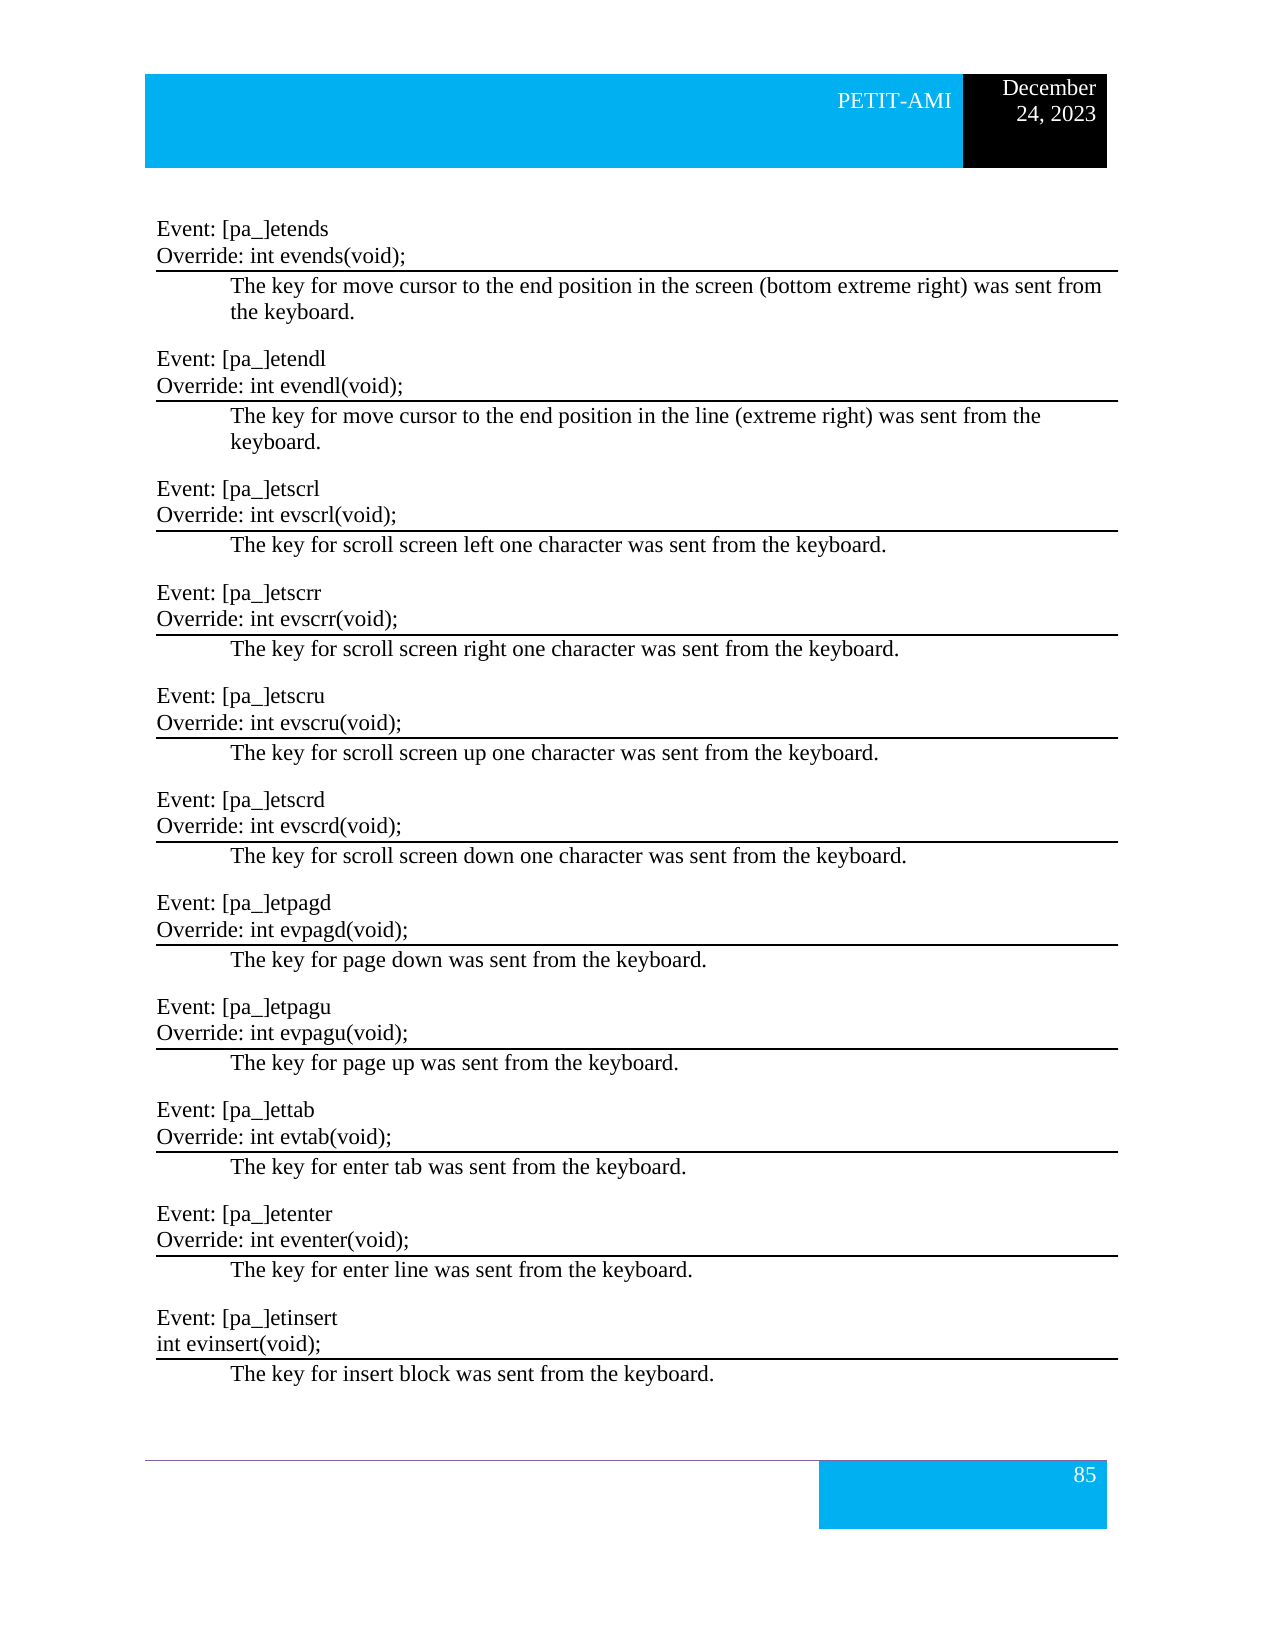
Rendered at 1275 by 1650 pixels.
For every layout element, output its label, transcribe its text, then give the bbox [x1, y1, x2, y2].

text Event: [pa_]etscrr [156, 579, 1118, 605]
text Event: [pa_]etenter [156, 1200, 1118, 1226]
text Event: [pa_]etinsert [156, 1303, 1118, 1330]
text Event: [pa_]ettab [156, 1096, 1118, 1123]
text Override: int eventer(void); [156, 1226, 1118, 1255]
text The key for page down was sent from the keyboard. [230, 946, 1118, 972]
text The key for move cursor to the end position in the screen (bottom extreme right) was sent from the keyboard. [230, 272, 1118, 324]
text int evinsert(void); [156, 1330, 1118, 1358]
text The key for scroll screen up one character was sent from the keyboard. [230, 739, 1118, 765]
text The key for enter tab was sent from the keyboard. [230, 1153, 1118, 1179]
text The key for insert block was sent from the keyboard. [230, 1360, 1118, 1386]
text Override: int evscrd(void); [156, 812, 1118, 841]
text Event: [pa_]etends [156, 215, 1118, 242]
text Event: [pa_]etendl [156, 345, 1118, 372]
text The key for move cursor to the end position in the line (extreme right) was sent from the keyboard. [230, 402, 1118, 454]
text Override: int evendl(void); [156, 372, 1118, 400]
text The key for scroll screen left one character was sent from the keyboard. [230, 532, 1118, 558]
text Override: int evtab(void); [156, 1123, 1118, 1151]
text Event: [pa_]etscrl [156, 475, 1118, 502]
text The key for scroll screen right one character was sent from the keyboard. [230, 636, 1118, 661]
text Event: [pa_]etscrd [156, 786, 1118, 812]
text Override: int evpagd(void); [156, 916, 1118, 944]
text Override: int evscrr(void); [156, 605, 1118, 634]
text Override: int evends(void); [156, 242, 1118, 270]
text Override: int evscrl(void); [156, 502, 1118, 530]
text Event: [pa_]etpagd [156, 889, 1118, 916]
text Event: [pa_]etpagu [156, 993, 1118, 1019]
text Override: int evscru(void); [156, 709, 1118, 737]
text Event: [pa_]etscru [156, 682, 1118, 709]
text The key for page up was sent from the keyboard. [230, 1050, 1118, 1076]
text The key for enter line was sent from the keyboard. [230, 1257, 1118, 1283]
text Override: int evpagu(void); [156, 1019, 1118, 1048]
text The key for scroll screen down one character was sent from the keyboard. [230, 843, 1118, 868]
